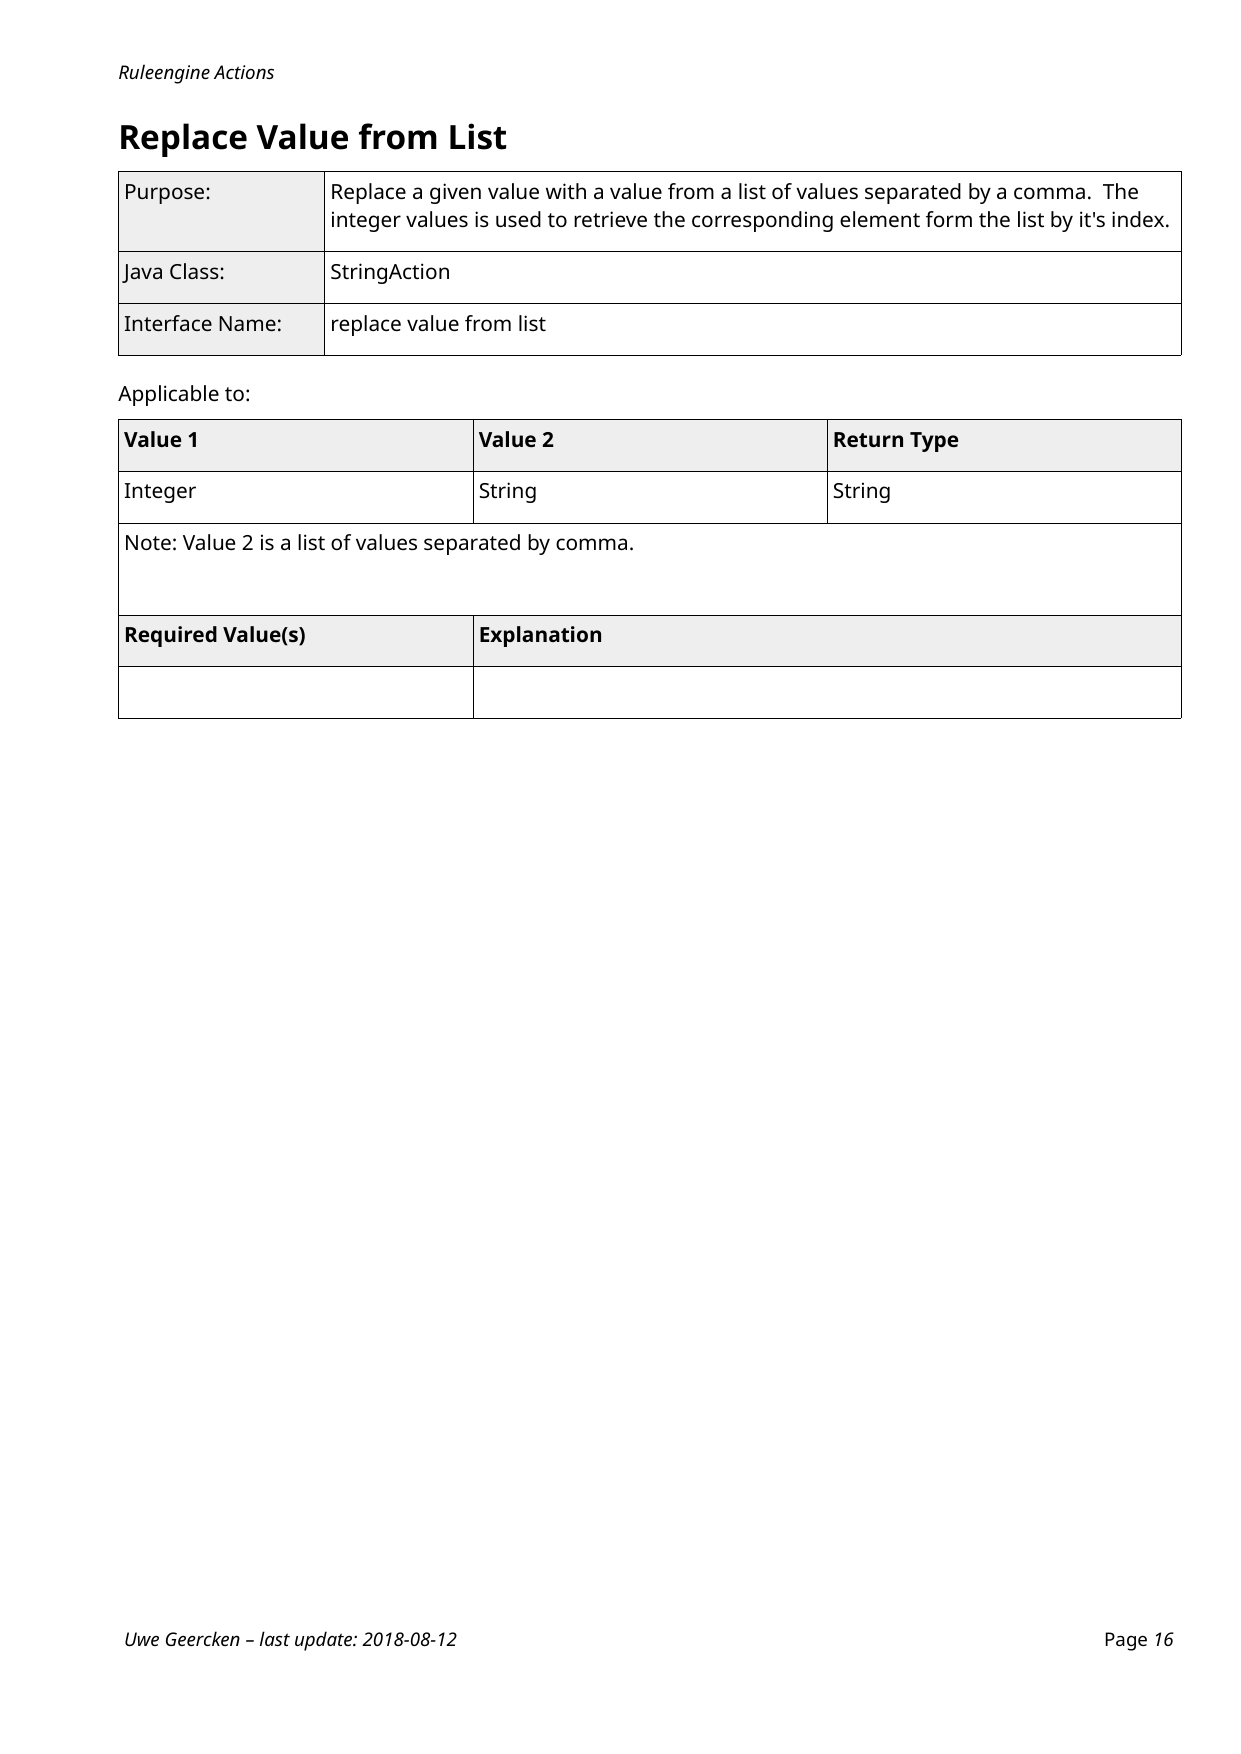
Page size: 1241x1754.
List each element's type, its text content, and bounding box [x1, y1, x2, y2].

table_cell Java Class: [119, 252, 324, 303]
table_cell Interface Name: [119, 304, 324, 355]
table_cell Explanation [474, 616, 1181, 666]
table_cell [474, 667, 1181, 718]
text Replace Value from List [118, 114, 1181, 159]
table_header Value 2 [474, 420, 827, 471]
table_header Purpose: [119, 172, 324, 251]
table_cell replace value from list [325, 304, 1181, 355]
table_header Value 1 [119, 420, 473, 471]
table_cell StringAction [325, 252, 1181, 303]
table_cell String [474, 472, 827, 522]
table_header Return Type [828, 420, 1181, 471]
table_cell Integer [119, 472, 473, 522]
text Applicable to: [118, 379, 1181, 407]
table_cell String [828, 472, 1181, 522]
table_cell Required Value(s) [119, 616, 473, 666]
table_header Replace a given value with a value from a list of values separated by a comma. The integer values is used to retrieve the corresponding element form the list by it's index. [325, 172, 1181, 251]
table_cell [119, 667, 473, 718]
table_cell Note: Value 2 is a list of values separated by comma. [119, 524, 1181, 614]
